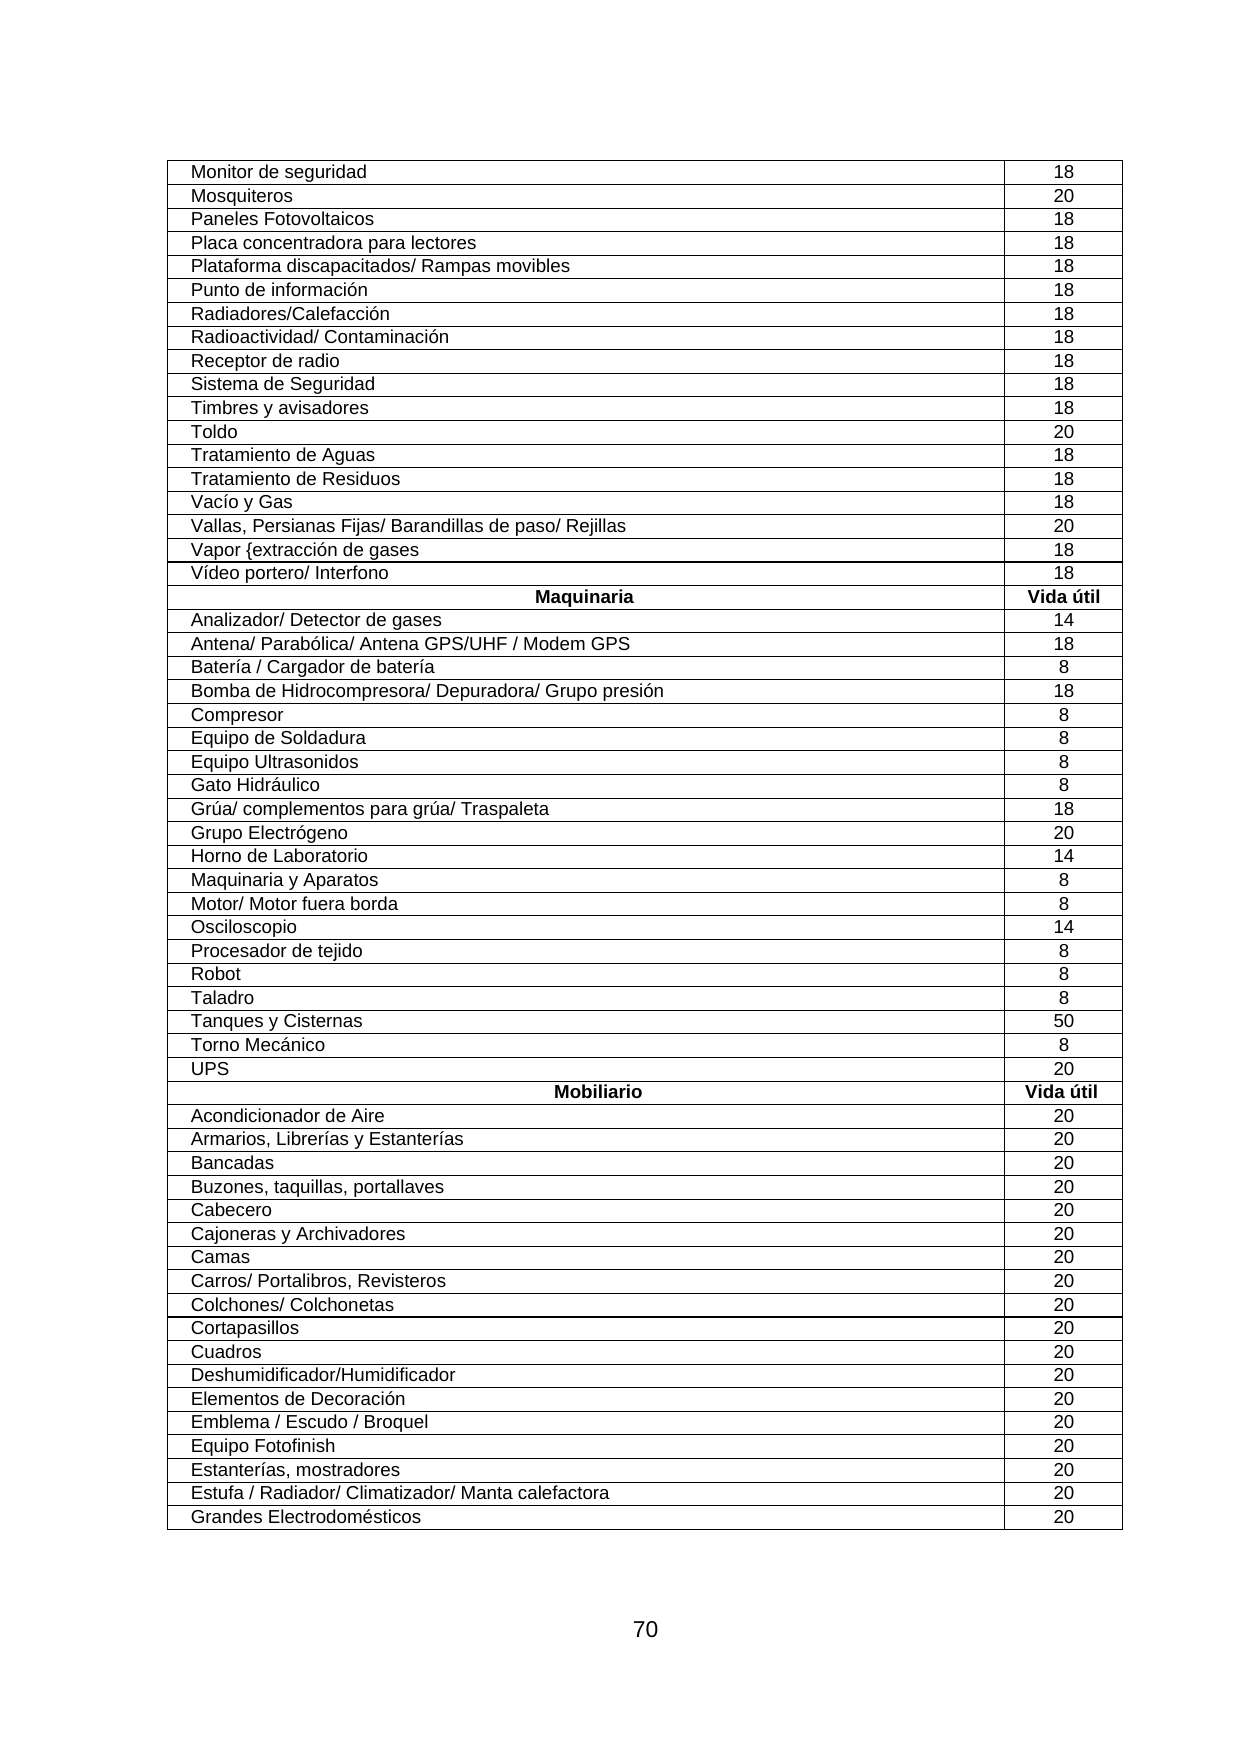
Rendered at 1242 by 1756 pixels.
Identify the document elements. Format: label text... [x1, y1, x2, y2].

table_cell Acondicionador de Aire [168, 1105, 1004, 1128]
table_cell 20 [1005, 185, 1122, 207]
table_cell Grupo Electrógeno [168, 822, 1004, 844]
table_cell 20 [1005, 1412, 1122, 1434]
table_cell 20 [1005, 421, 1122, 443]
table_cell Cortapasillos [168, 1318, 1004, 1340]
table_cell Robot [168, 964, 1004, 986]
table_cell Vapor {extracción de gases [168, 539, 1004, 561]
table_header 18 [1005, 161, 1122, 184]
table_cell Emblema / Escudo / Broquel [168, 1412, 1004, 1434]
table_cell 18 [1005, 327, 1122, 349]
table_cell 18 [1005, 374, 1122, 396]
table_cell 20 [1005, 1435, 1122, 1458]
table_cell 20 [1005, 1105, 1122, 1128]
table_cell Plataforma discapacitados/ Rampas movibles [168, 256, 1004, 278]
table_cell 20 [1005, 1247, 1122, 1269]
table_cell Vacío y Gas [168, 492, 1004, 514]
table_cell Sistema de Seguridad [168, 374, 1004, 396]
table_cell 14 [1005, 846, 1122, 868]
table_cell 18 [1005, 350, 1122, 373]
table_cell 8 [1005, 964, 1122, 986]
table_cell 20 [1005, 1223, 1122, 1246]
table_cell 20 [1005, 515, 1122, 538]
table_cell Cabecero [168, 1200, 1004, 1222]
table_cell Cuadros [168, 1341, 1004, 1364]
table_cell Torno Mecánico [168, 1034, 1004, 1057]
table_cell Vida útil [1005, 1082, 1122, 1104]
table_cell 18 [1005, 232, 1122, 255]
table_cell 18 [1005, 445, 1122, 467]
table_cell Maquinaria y Aparatos [168, 869, 1004, 892]
table_cell Paneles Fotovoltaicos [168, 209, 1004, 231]
table_cell 50 [1005, 1011, 1122, 1033]
table_header Monitor de seguridad [168, 161, 1004, 184]
table_cell Compresor [168, 704, 1004, 727]
table_cell Tanques y Cisternas [168, 1011, 1004, 1033]
table_cell Batería / Cargador de batería [168, 657, 1004, 679]
table_cell 20 [1005, 1294, 1122, 1316]
table_cell Armarios, Librerías y Estanterías [168, 1129, 1004, 1151]
table_cell Tratamiento de Residuos [168, 468, 1004, 491]
table_cell Vídeo portero/ Interfono [168, 563, 1004, 585]
table_cell 18 [1005, 468, 1122, 491]
table_cell Carros/ Portalibros, Revisteros [168, 1270, 1004, 1293]
table_cell 20 [1005, 1388, 1122, 1411]
table_cell 18 [1005, 492, 1122, 514]
table_cell 8 [1005, 1034, 1122, 1057]
table_cell 18 [1005, 799, 1122, 821]
table_cell Grandes Electrodomésticos [168, 1506, 1004, 1529]
table_cell Punto de información [168, 279, 1004, 302]
table_cell 20 [1005, 1129, 1122, 1151]
table_cell 20 [1005, 1270, 1122, 1293]
table_cell Estufa / Radiador/ Climatizador/ Manta calefactora [168, 1483, 1004, 1505]
table_cell 14 [1005, 610, 1122, 632]
table_cell 18 [1005, 563, 1122, 585]
table_cell Buzones, taquillas, portallaves [168, 1176, 1004, 1198]
table_cell UPS [168, 1058, 1004, 1081]
table_cell Taladro [168, 987, 1004, 1010]
table_cell 18 [1005, 256, 1122, 278]
table_cell 20 [1005, 1341, 1122, 1364]
table_cell Placa concentradora para lectores [168, 232, 1004, 255]
table_cell Gato Hidráulico [168, 775, 1004, 797]
table_cell 20 [1005, 1365, 1122, 1387]
table_cell Cajoneras y Archivadores [168, 1223, 1004, 1246]
table_cell 20 [1005, 1318, 1122, 1340]
table_cell Tratamiento de Aguas [168, 445, 1004, 467]
table_cell 8 [1005, 893, 1122, 915]
table_cell 8 [1005, 987, 1122, 1010]
table_cell Maquinaria [168, 586, 1004, 609]
table_cell 20 [1005, 1200, 1122, 1222]
table_cell Procesador de tejido [168, 940, 1004, 962]
table_cell Elementos de Decoración [168, 1388, 1004, 1411]
table_cell 8 [1005, 704, 1122, 727]
table_cell Bancadas [168, 1152, 1004, 1175]
table_cell Analizador/ Detector de gases [168, 610, 1004, 632]
table_cell 20 [1005, 1483, 1122, 1505]
table_cell 8 [1005, 775, 1122, 797]
table_cell Motor/ Motor fuera borda [168, 893, 1004, 915]
table_cell 18 [1005, 633, 1122, 656]
table_cell Equipo de Soldadura [168, 728, 1004, 750]
table_cell Equipo Fotofinish [168, 1435, 1004, 1458]
table_cell Radioactividad/ Contaminación [168, 327, 1004, 349]
table_cell Osciloscopio [168, 916, 1004, 939]
table_cell 20 [1005, 1058, 1122, 1081]
table_cell Timbres y avisadores [168, 397, 1004, 420]
table_cell 20 [1005, 822, 1122, 844]
table_cell Mobiliario [168, 1082, 1004, 1104]
table_cell Grúa/ complementos para grúa/ Traspaleta [168, 799, 1004, 821]
table_cell Camas [168, 1247, 1004, 1269]
table_cell 20 [1005, 1506, 1122, 1529]
table_cell Vida útil [1005, 586, 1122, 609]
table_cell 20 [1005, 1176, 1122, 1198]
table_cell Antena/ Parabólica/ Antena GPS/UHF / Modem GPS [168, 633, 1004, 656]
table_cell 8 [1005, 657, 1122, 679]
table_cell Vallas, Persianas Fijas/ Barandillas de paso/ Rejillas [168, 515, 1004, 538]
table_cell Bomba de Hidrocompresora/ Depuradora/ Grupo presión [168, 680, 1004, 703]
table_cell Estanterías, mostradores [168, 1459, 1004, 1482]
table_cell Horno de Laboratorio [168, 846, 1004, 868]
table_cell 8 [1005, 751, 1122, 774]
table_cell Radiadores/Calefacción [168, 303, 1004, 326]
table_cell 8 [1005, 869, 1122, 892]
table_cell Colchones/ Colchonetas [168, 1294, 1004, 1316]
table_cell 8 [1005, 940, 1122, 962]
table_cell Mosquiteros [168, 185, 1004, 207]
table_cell 18 [1005, 303, 1122, 326]
table_cell 18 [1005, 279, 1122, 302]
table_cell 14 [1005, 916, 1122, 939]
table_cell Toldo [168, 421, 1004, 443]
table_cell 20 [1005, 1459, 1122, 1482]
table_cell 18 [1005, 397, 1122, 420]
table_cell 18 [1005, 209, 1122, 231]
table_cell Receptor de radio [168, 350, 1004, 373]
table_cell 18 [1005, 680, 1122, 703]
table_cell Deshumidificador/Humidificador [168, 1365, 1004, 1387]
table_cell 20 [1005, 1152, 1122, 1175]
table_cell 8 [1005, 728, 1122, 750]
table_cell Equipo Ultrasonidos [168, 751, 1004, 774]
table_cell 18 [1005, 539, 1122, 561]
